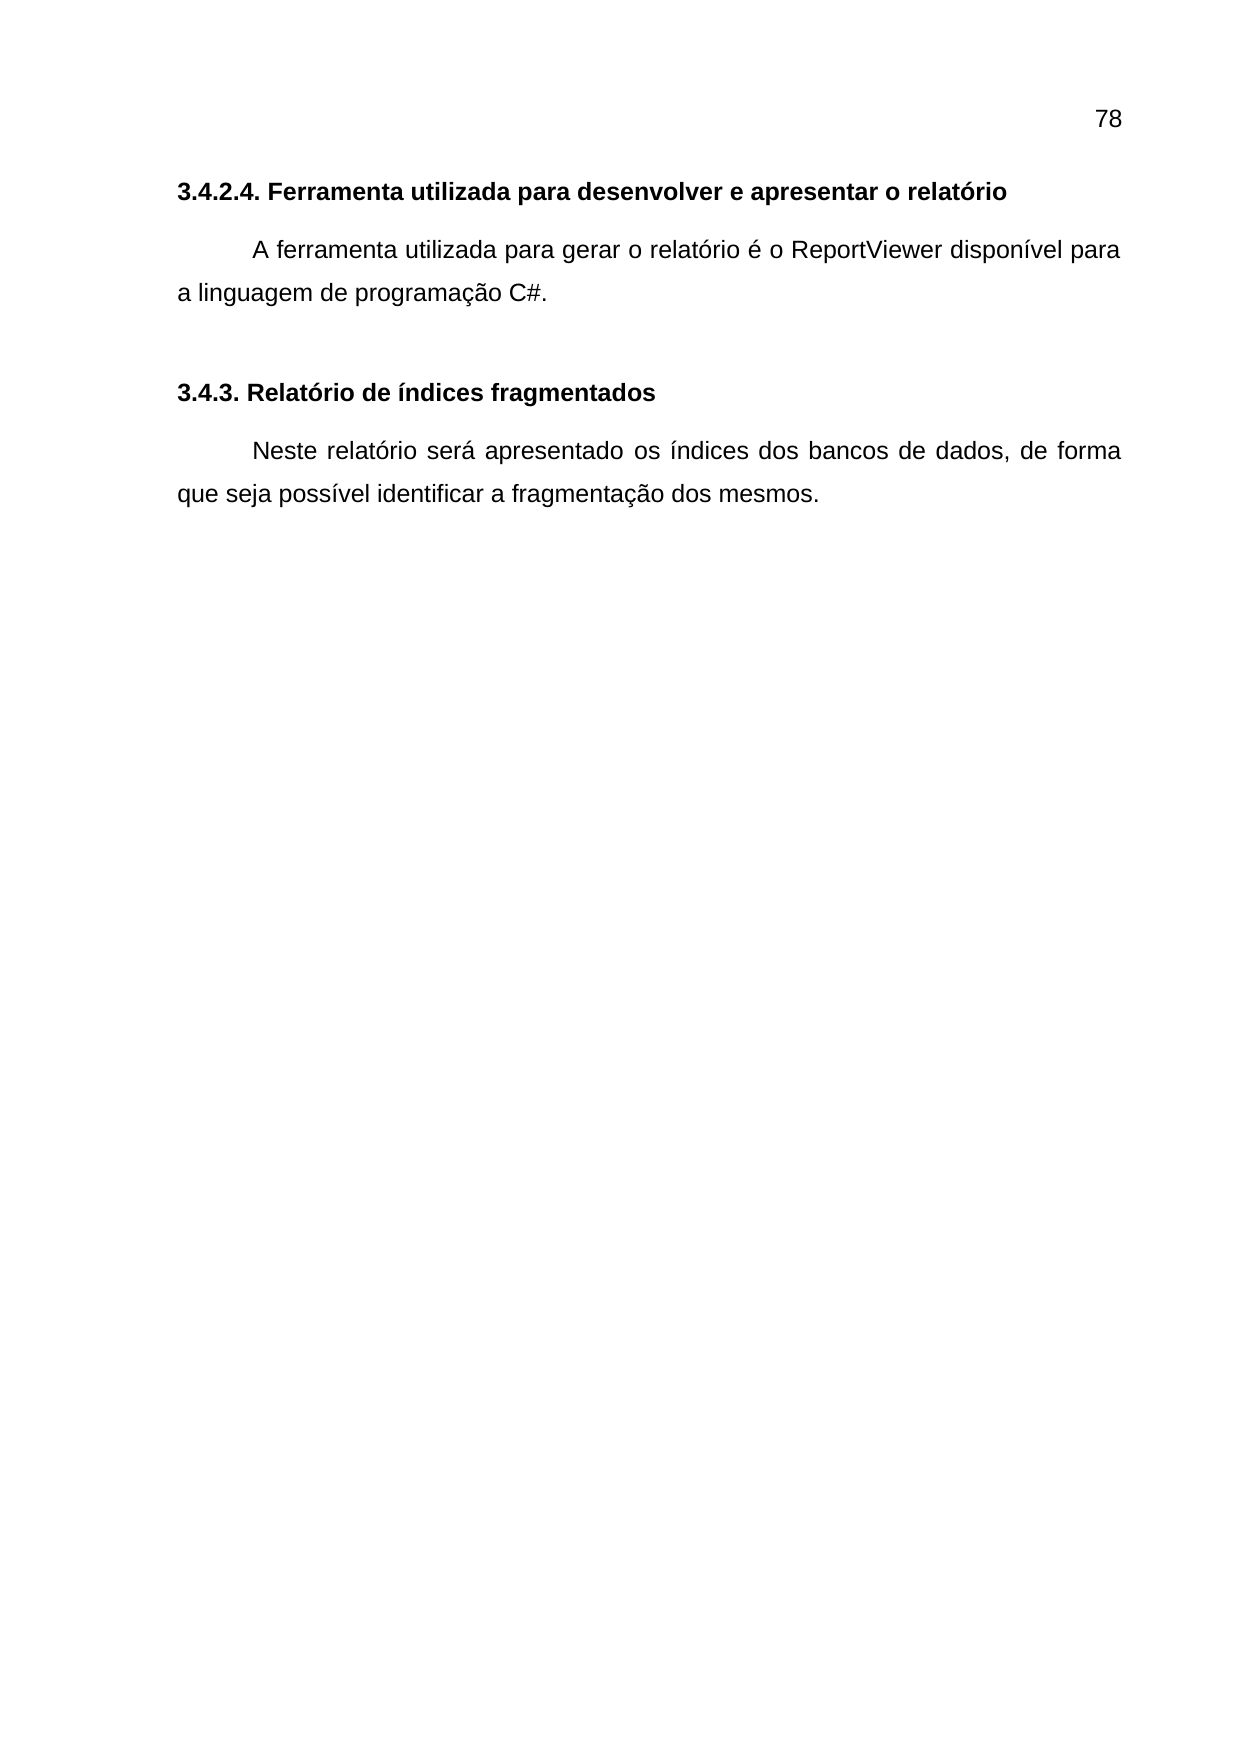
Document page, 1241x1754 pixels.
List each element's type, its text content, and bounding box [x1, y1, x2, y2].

text Neste relatório será apresentado os índices dos bancos de dados, de forma que seja possível identificar a fragmentação dos mesmos. [177, 436, 1122, 508]
text A ferramenta utilizada para gerar o relatório é o ReportViewer disponível para a linguagem de programação C#. [177, 234, 1122, 306]
subtitle 3.4.3. Relatório de índices fragmentados [177, 378, 1122, 407]
subtitle 3.4.2.4. Ferramenta utilizada para desenvolver e apresentar o relatório [177, 177, 1122, 206]
